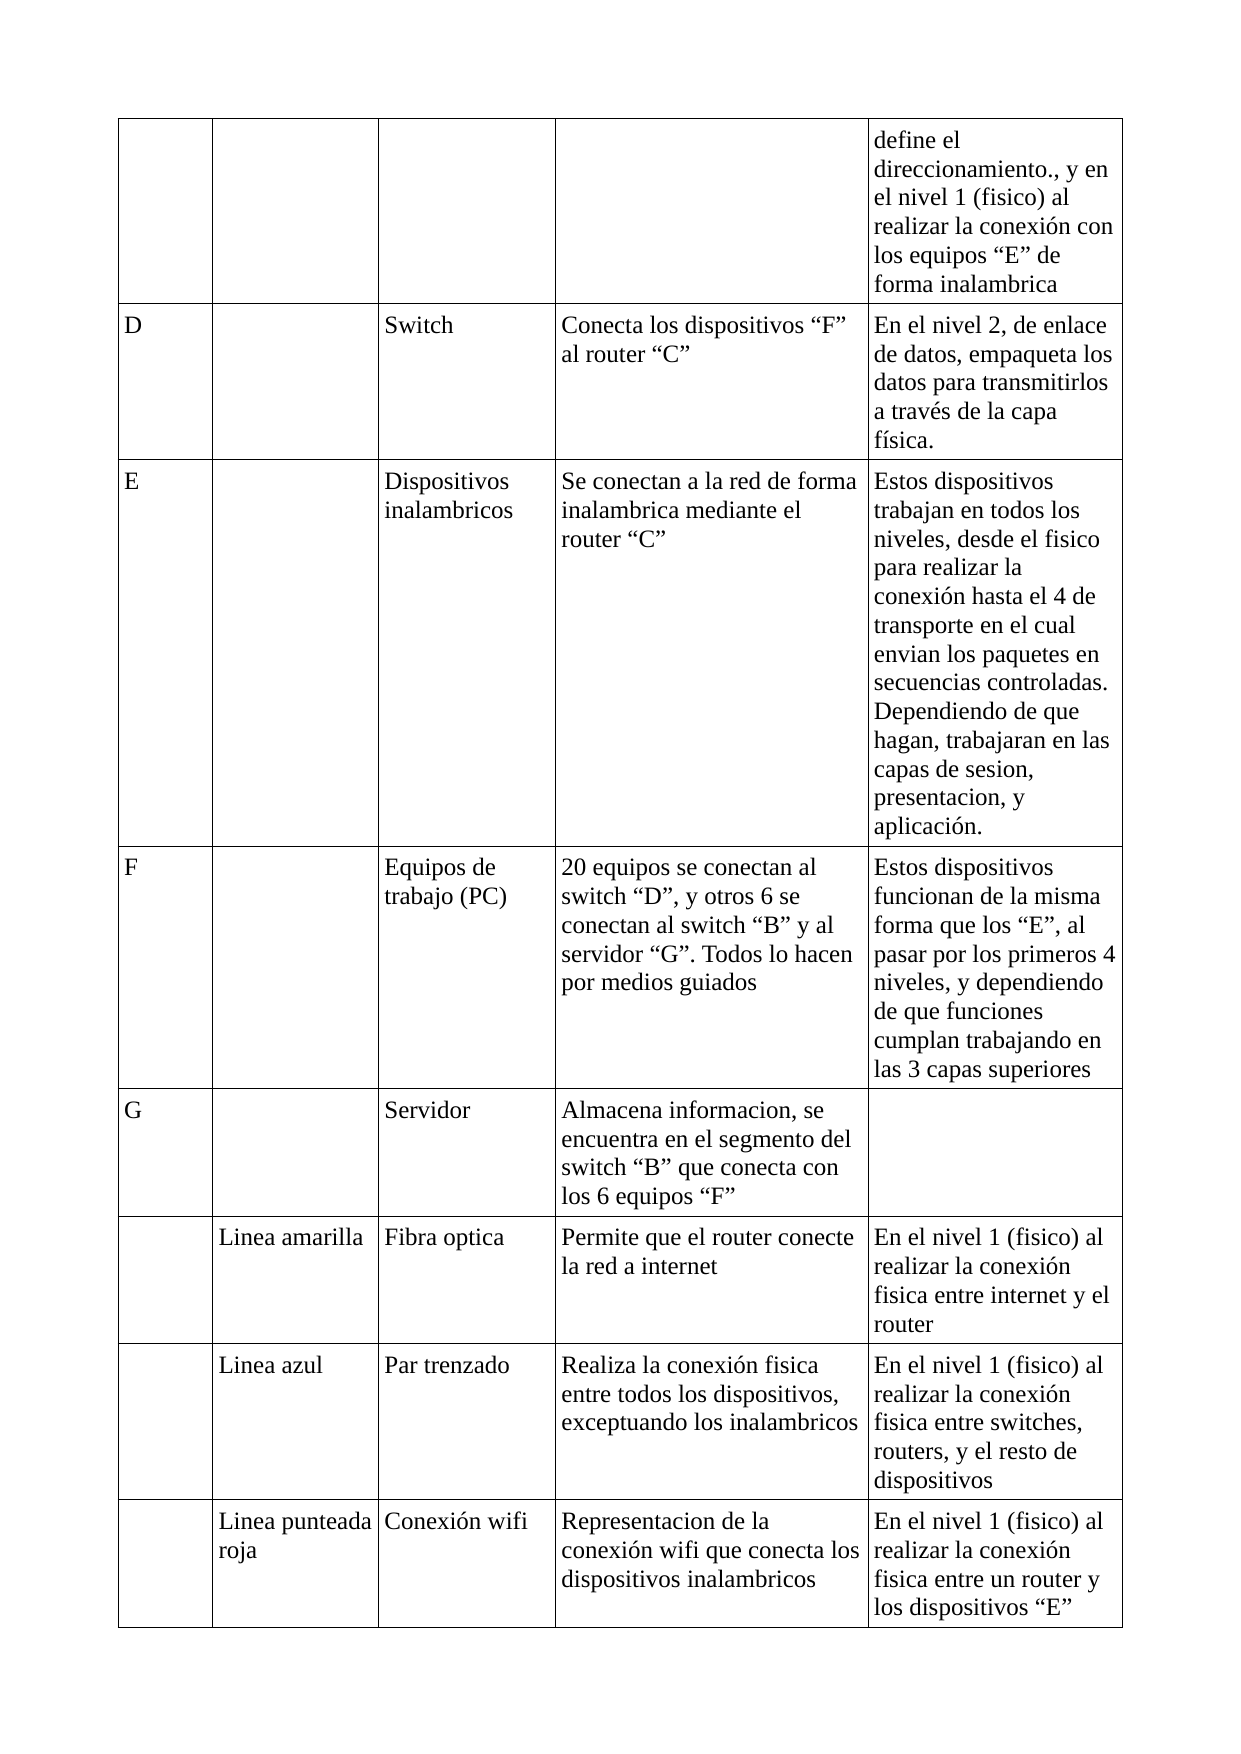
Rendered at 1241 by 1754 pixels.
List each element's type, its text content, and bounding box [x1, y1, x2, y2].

table_cell Conecta los dispositivos “F” al router “C” [556, 304, 868, 459]
table_cell [213, 1089, 378, 1216]
table_cell [379, 119, 555, 303]
table_cell Linea azul [213, 1344, 378, 1499]
table_cell En el nivel 1 (fisico) al realizar la conexión fisica entre un router y los dispositivos “E” [869, 1500, 1122, 1627]
table_cell [869, 1089, 1122, 1216]
table_cell Almacena informacion, se encuentra en el segmento del switch “B” que conecta con los 6 equipos “F” [556, 1089, 868, 1216]
table_cell Se conectan a la red de forma inalambrica mediante el router “C” [556, 460, 868, 846]
table_cell Fibra optica [379, 1217, 555, 1343]
table_cell Representacion de la conexión wifi que conecta los dispositivos inalambricos [556, 1500, 868, 1627]
table_cell Estos dispositivos funcionan de la misma forma que los “E”, al pasar por los primeros 4 niveles, y dependiendo de que funciones cumplan trabajando en las 3 capas superiores [869, 847, 1122, 1088]
table_cell [119, 1500, 212, 1627]
table_cell Estos dispositivos trabajan en todos los niveles, desde el fisico para realizar la conexión hasta el 4 de transporte en el cual envian los paquetes en secuencias controladas. Dependiendo de que hagan, trabajaran en las capas de sesion, presentacion, y aplicación. [869, 460, 1122, 846]
table_cell Linea amarilla [213, 1217, 378, 1343]
table_cell E [119, 460, 212, 846]
table_cell D [119, 304, 212, 459]
table_cell [556, 119, 868, 303]
table_cell Conexión wifi [379, 1500, 555, 1627]
table_cell Realiza la conexión fisica entre todos los dispositivos, exceptuando los inalambricos [556, 1344, 868, 1499]
table_cell 20 equipos se conectan al switch “D”, y otros 6 se conectan al switch “B” y al servidor “G”. Todos lo hacen por medios guiados [556, 847, 868, 1088]
table_cell Servidor [379, 1089, 555, 1216]
table_cell Dispositivos inalambricos [379, 460, 555, 846]
table_cell define el direccionamiento., y en el nivel 1 (fisico) al realizar la conexión con los equipos “E” de forma inalambrica [869, 119, 1122, 303]
table_cell [213, 119, 378, 303]
table_cell [119, 1217, 212, 1343]
table_cell Par trenzado [379, 1344, 555, 1499]
table_cell En el nivel 1 (fisico) al realizar la conexión fisica entre switches, routers, y el resto de dispositivos [869, 1344, 1122, 1499]
table_cell Equipos de trabajo (PC) [379, 847, 555, 1088]
table_cell [119, 1344, 212, 1499]
table_cell Linea punteada roja [213, 1500, 378, 1627]
table_cell Switch [379, 304, 555, 459]
table_cell [119, 119, 212, 303]
table_cell En el nivel 1 (fisico) al realizar la conexión fisica entre internet y el router [869, 1217, 1122, 1343]
table_cell [213, 847, 378, 1088]
table_cell Permite que el router conecte la red a internet [556, 1217, 868, 1343]
table_cell [213, 304, 378, 459]
table_cell [213, 460, 378, 846]
table_cell G [119, 1089, 212, 1216]
table_cell En el nivel 2, de enlace de datos, empaqueta los datos para transmitirlos a través de la capa física. [869, 304, 1122, 459]
table_cell F [119, 847, 212, 1088]
